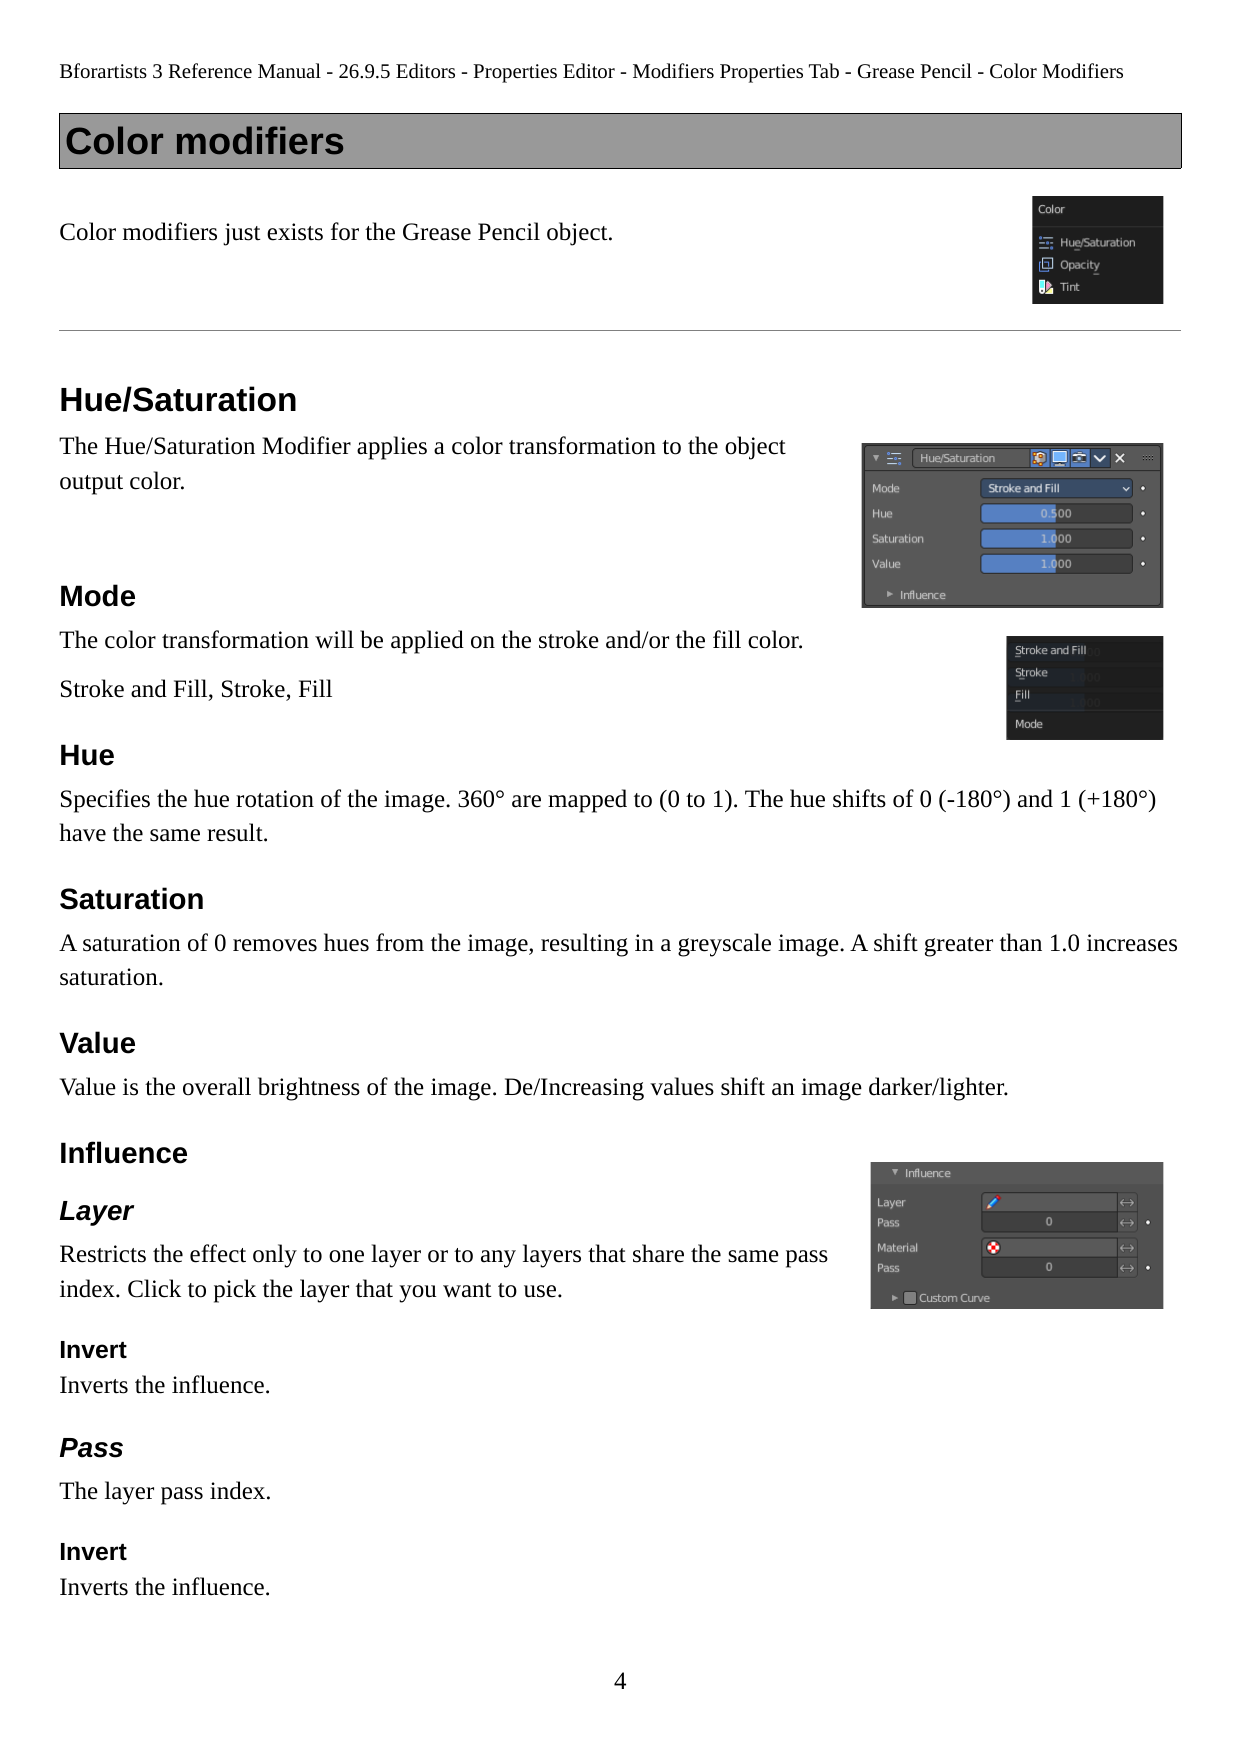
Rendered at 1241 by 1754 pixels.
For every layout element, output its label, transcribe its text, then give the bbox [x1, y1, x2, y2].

subtitle Hue [59, 737, 1181, 771]
subtitle Invert [59, 1335, 1181, 1364]
text The color transformation will be applied on the stroke and/or the fill color. [59, 625, 1181, 653]
text Specifies the hue rotation of the image. 360° are mapped to (0 to 1). The hue shifts of 0 (-180°) and 1 (+180°) have the same result. [59, 784, 1181, 847]
text Restricts the effect only to one layer or to any layers that share the same pass index. Click to pick the layer that you want to use. [59, 1239, 870, 1302]
picture [1006, 636, 1164, 740]
subtitle Layer [59, 1195, 870, 1227]
text The Hue/Saturation Modifier applies a color transformation to the object output color. [59, 431, 1181, 494]
subtitle Invert [59, 1537, 1181, 1566]
subtitle Pass [59, 1432, 1181, 1463]
picture [1032, 196, 1164, 304]
table_header Color modifiers [60, 114, 1181, 168]
text Value is the overall brightness of the image. De/Increasing values shift an image darker/lighter. [59, 1072, 1181, 1101]
subtitle Hue/Saturation [59, 380, 1181, 419]
text The layer pass index. [59, 1476, 1181, 1505]
picture [870, 1162, 1164, 1309]
subtitle [1164, 1195, 1181, 1227]
subtitle Mode [59, 578, 1181, 612]
text Inverts the influence. [59, 1370, 1181, 1399]
text Stroke and Fill, Stroke, Fill [59, 674, 1006, 702]
picture [861, 443, 1164, 608]
text Color modifiers just exists for the Grease Pencil object. [59, 217, 1032, 246]
subtitle Value [59, 1026, 1181, 1060]
subtitle Saturation [59, 882, 1181, 916]
subtitle Influence [59, 1136, 1181, 1170]
text A saturation of 0 removes hues from the image, resulting in a greyscale image. A shift greater than 1.0 increases saturation. [59, 928, 1181, 991]
text Inverts the influence. [59, 1572, 1181, 1601]
